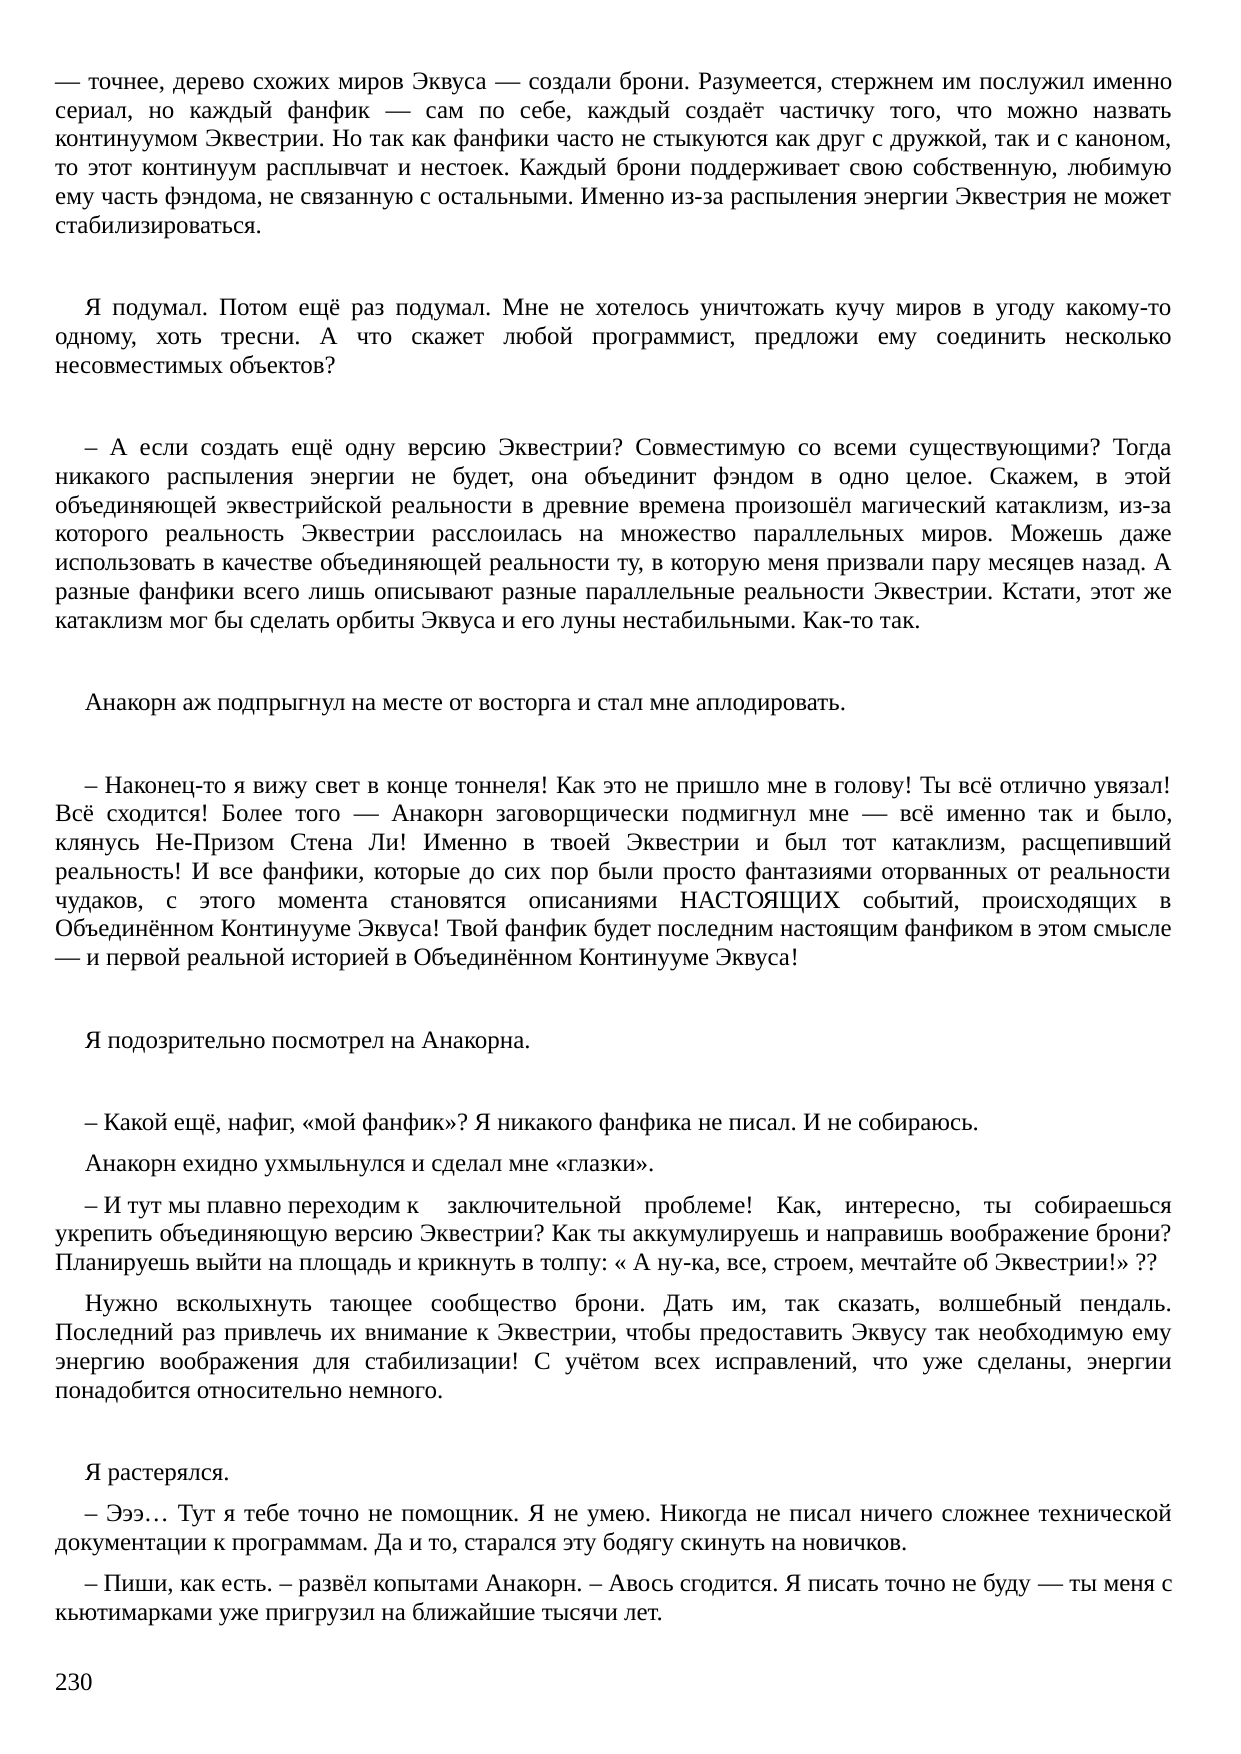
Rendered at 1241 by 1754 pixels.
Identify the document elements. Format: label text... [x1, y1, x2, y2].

text – Пиши, как есть. – развёл копытами Анакорн. – Авось сгодится. Я писать точно не буду — ты меня с кьютимарками уже пригрузил на ближайшие тысячи лет. [55, 1568, 1173, 1626]
text – Какой ещё, нафиг, «мой фанфик»? Я никакого фанфика не писал. И не собираюсь. [55, 1107, 1173, 1136]
text — точнее, дерево схожих миров Эквуса — создали брони. Разумеется, стержнем им послужил именно сериал, но каждый фанфик — сам по себе, каждый создаёт частичку того, что можно назвать континуумом Эквестрии. Но так как фанфики часто не стыкуются как друг с дружкой, так и с каноном, то этот континуум расплывчат и нестоек. Каждый брони поддерживает свою собственную, любимую ему часть фэндома, не связанную с остальными. Именно из-за распыления энергии Эквестрия не может стабилизироваться. [55, 66, 1173, 238]
text Я растерялся. [55, 1457, 1173, 1486]
text – Наконец-то я вижу свет в конце тоннеля! Как это не пришло мне в голову! Ты всё отлично увязал! Всё сходится! Более того — Анакорн заговорщически подмигнул мне — всё именно так и было, клянусь Не-Призом Стена Ли! Именно в твоей Эквестрии и был тот катаклизм, расщепивший реальность! И все фанфики, которые до сих пор были просто фантазиями оторванных от реальности чудаков, с этого момента становятся описаниями НАСТОЯЩИХ событий, происходящих в Объединённом Континууме Эквуса! Твой фанфик будет последним настоящим фанфиком в этом смысле — и первой реальной историей в Объединённом Континууме Эквуса! [55, 770, 1173, 971]
text – И тут мы плавно переходим к заключительной проблеме! Как, интересно, ты собираешься укрепить объединяющую версию Эквестрии? Как ты аккумулируешь и направишь воображение брони? Планируешь выйти на площадь и крикнуть в толпу: « А ну-ка, все, строем, мечтайте об Эквестрии!» ?? [55, 1190, 1173, 1276]
text – Эээ… Тут я тебе точно не помощник. Я не умею. Никогда не писал ничего сложнее технической документации к программам. Да и то, старался эту бодягу скинуть на новичков. [55, 1498, 1173, 1556]
text – А если создать ещё одну версию Эквестрии? Совместимую со всеми существующими? Тогда никакого распыления энергии не будет, она объединит фэндом в одно целое. Скажем, в этой объединяющей эквестрийской реальности в древние времена произошёл магический катаклизм, из-за которого реальность Эквестрии расслоилась на множество параллельных миров. Можешь даже использовать в качестве объединяющей реальности ту, в которую меня призвали пару месяцев назад. А разные фанфики всего лишь описывают разные параллельные реальности Эквестрии. Кстати, этот же катаклизм мог бы сделать орбиты Эквуса и его луны нестабильными. Как-то так. [55, 432, 1173, 633]
text Нужно всколыхнуть тающее сообщество брони. Дать им, так сказать, волшебный пендаль. Последний раз привлечь их внимание к Эквестрии, чтобы предоставить Эквусу так необходимую ему энергию воображения для стабилизации! С учётом всех исправлений, что уже сделаны, энергии понадобится относительно немного. [55, 1288, 1173, 1403]
text Я подозрительно посмотрел на Анакорна. [55, 1025, 1173, 1053]
text Я подумал. Потом ещё раз подумал. Мне не хотелось уничтожать кучу миров в угоду какому-то одному, хоть тресни. А что скажет любой программист, предложи ему соединить несколько несовместимых объектов? [55, 292, 1173, 378]
text Анакорн аж подпрыгнул на месте от восторга и стал мне аплодировать. [55, 687, 1173, 716]
text Анакорн ехидно ухмыльнулся и сделал мне «глазки». [55, 1148, 1173, 1177]
